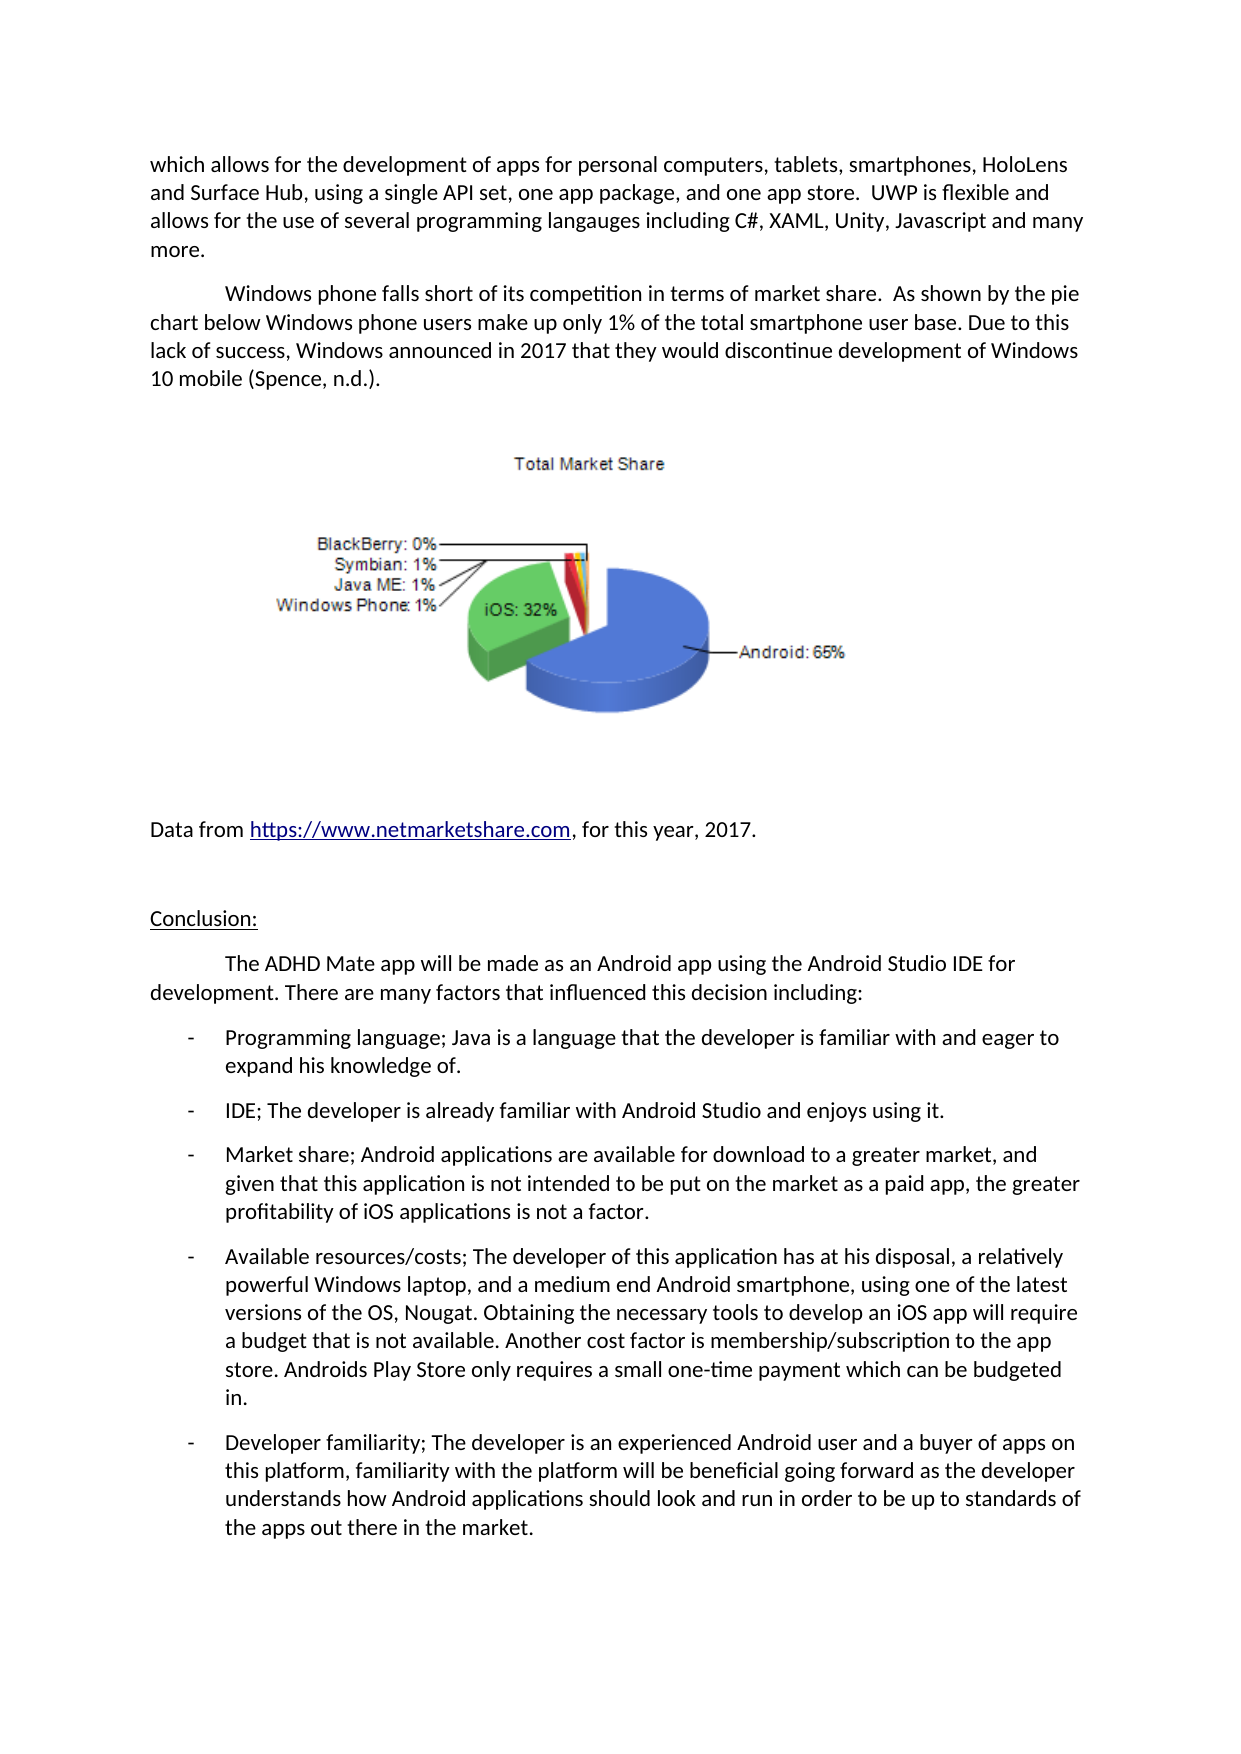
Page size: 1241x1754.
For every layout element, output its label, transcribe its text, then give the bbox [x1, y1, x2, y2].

text Conclusion: [150, 904, 1090, 933]
text Data from https://www.netmarketshare.com, for this year, 2017. [150, 815, 1090, 843]
text The ADHD Mate app will be made as an Android app using the Android Studio IDE for development. There are many factors that influenced this decision including: [150, 949, 1090, 1006]
list Programming language; Java is a language that the developer is familiar with and eager to expand his knowledge of. [187, 1023, 1090, 1079]
text Windows phone falls short of its competition in terms of market share. As shown by the pie chart below Windows phone users make up only 1% of the total smartphone user base. Due to this lack of success, Windows announced in 2017 that they would discontinue development of Windows 10 mobile (Spence, n.d.). [150, 279, 1090, 392]
list Developer familiarity; The developer is an experienced Android user and a buyer of apps on this platform, familiarity with the platform will be beneficial going forward as the developer understands how Android applications should look and run in order to be up to standards of the apps out there in the market. [187, 1428, 1090, 1541]
list Market share; Android applications are available for download to a greater market, and given that this application is not intended to be put on the market as a paid app, the greater profitability of iOS applications is not a factor. [187, 1141, 1090, 1225]
list IDE; The developer is already familiar with Android Studio and enjoys using it. [187, 1096, 1090, 1124]
list Available resources/costs; The developer of this application has at his disposal, a relatively powerful Windows laptop, and a medium end Android smartphone, using one of the latest versions of the OS, Nougat. Obtaining the necessary tools to develop an iOS app will require a budget that is not available. Another cost factor is membership/subscription to the app store. Androids Play Store only requires a small one-time payment which can be budgeted in. [187, 1242, 1090, 1411]
text which allows for the development of apps for personal computers, tablets, smartphones, HoloLens and Surface Hub, using a single API set, one app package, and one app store. UWP is flexible and allows for the use of several programming langauges including C#, XAML, Unity, Javascript and many more. [150, 150, 1090, 263]
